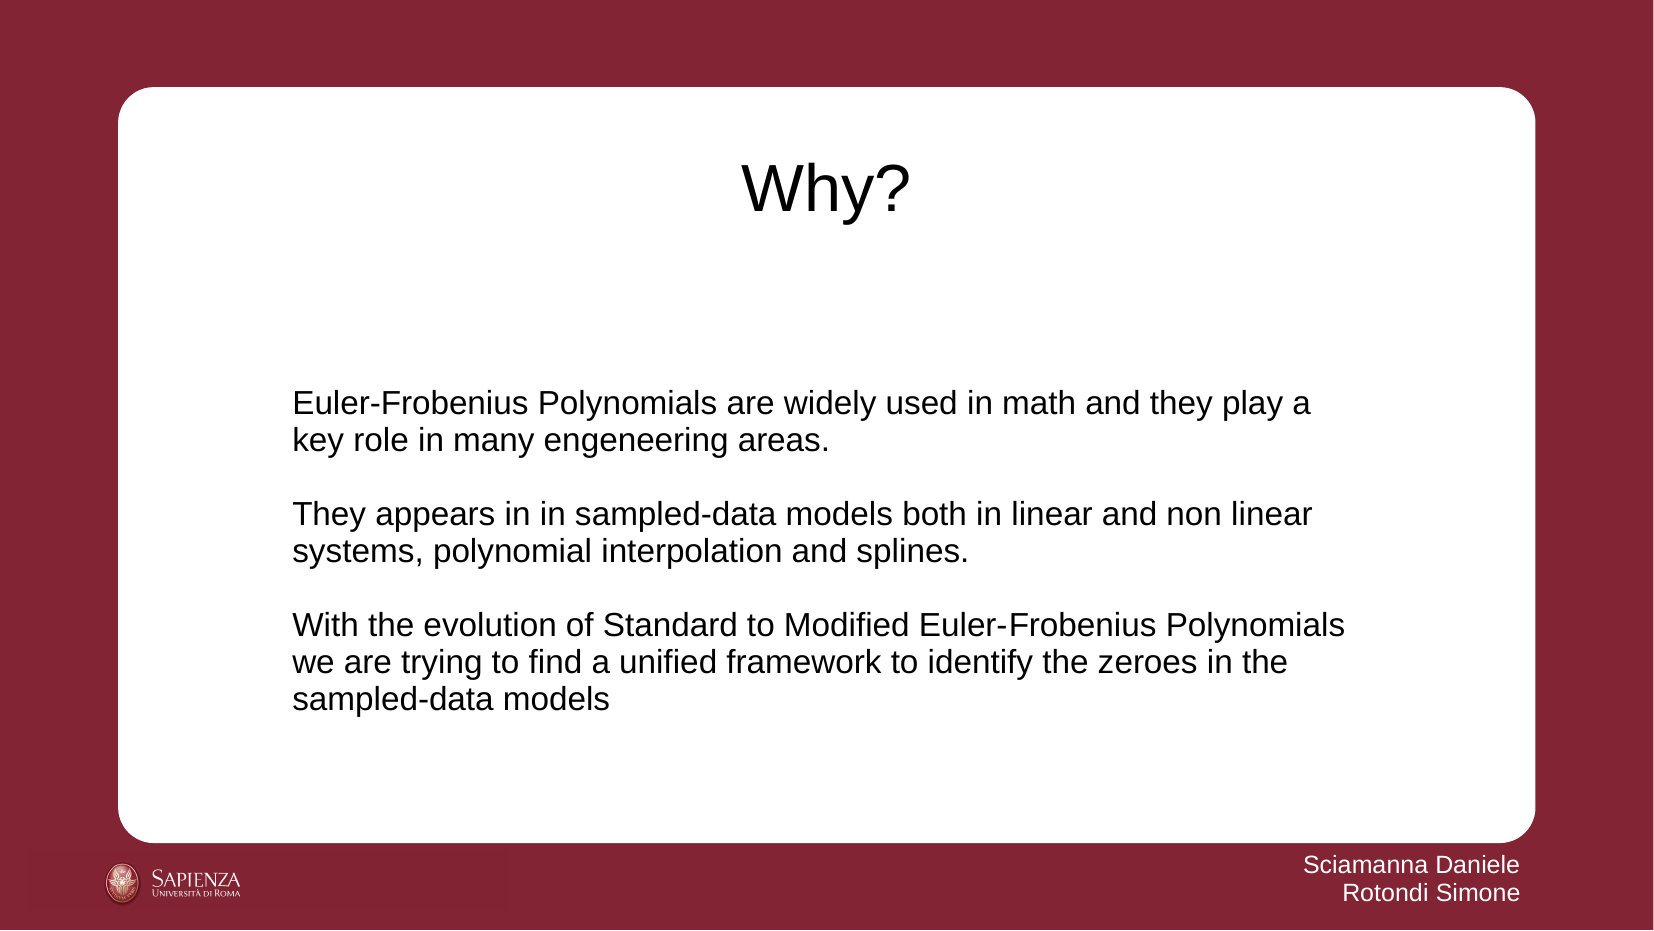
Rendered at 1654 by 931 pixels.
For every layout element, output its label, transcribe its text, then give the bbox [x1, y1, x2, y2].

text_box [118, 87, 1536, 844]
title Why? [162, 110, 1492, 266]
picture [29, 850, 508, 910]
subtitle Euler-Frobenius Polynomials are widely used in math and they play a key role in many engeneering areas. They appears in in sampled-data models both in linear and non linear systems, polynomial interpolation and splines. With the evolution of Standard to Modified Euler-Frobenius Polynomials we are trying to find a unified framework to identify the zeroes in the sampled-data models [292, 287, 1362, 815]
text_box Sciamanna Daniele Rotondi Simone [933, 843, 1536, 914]
